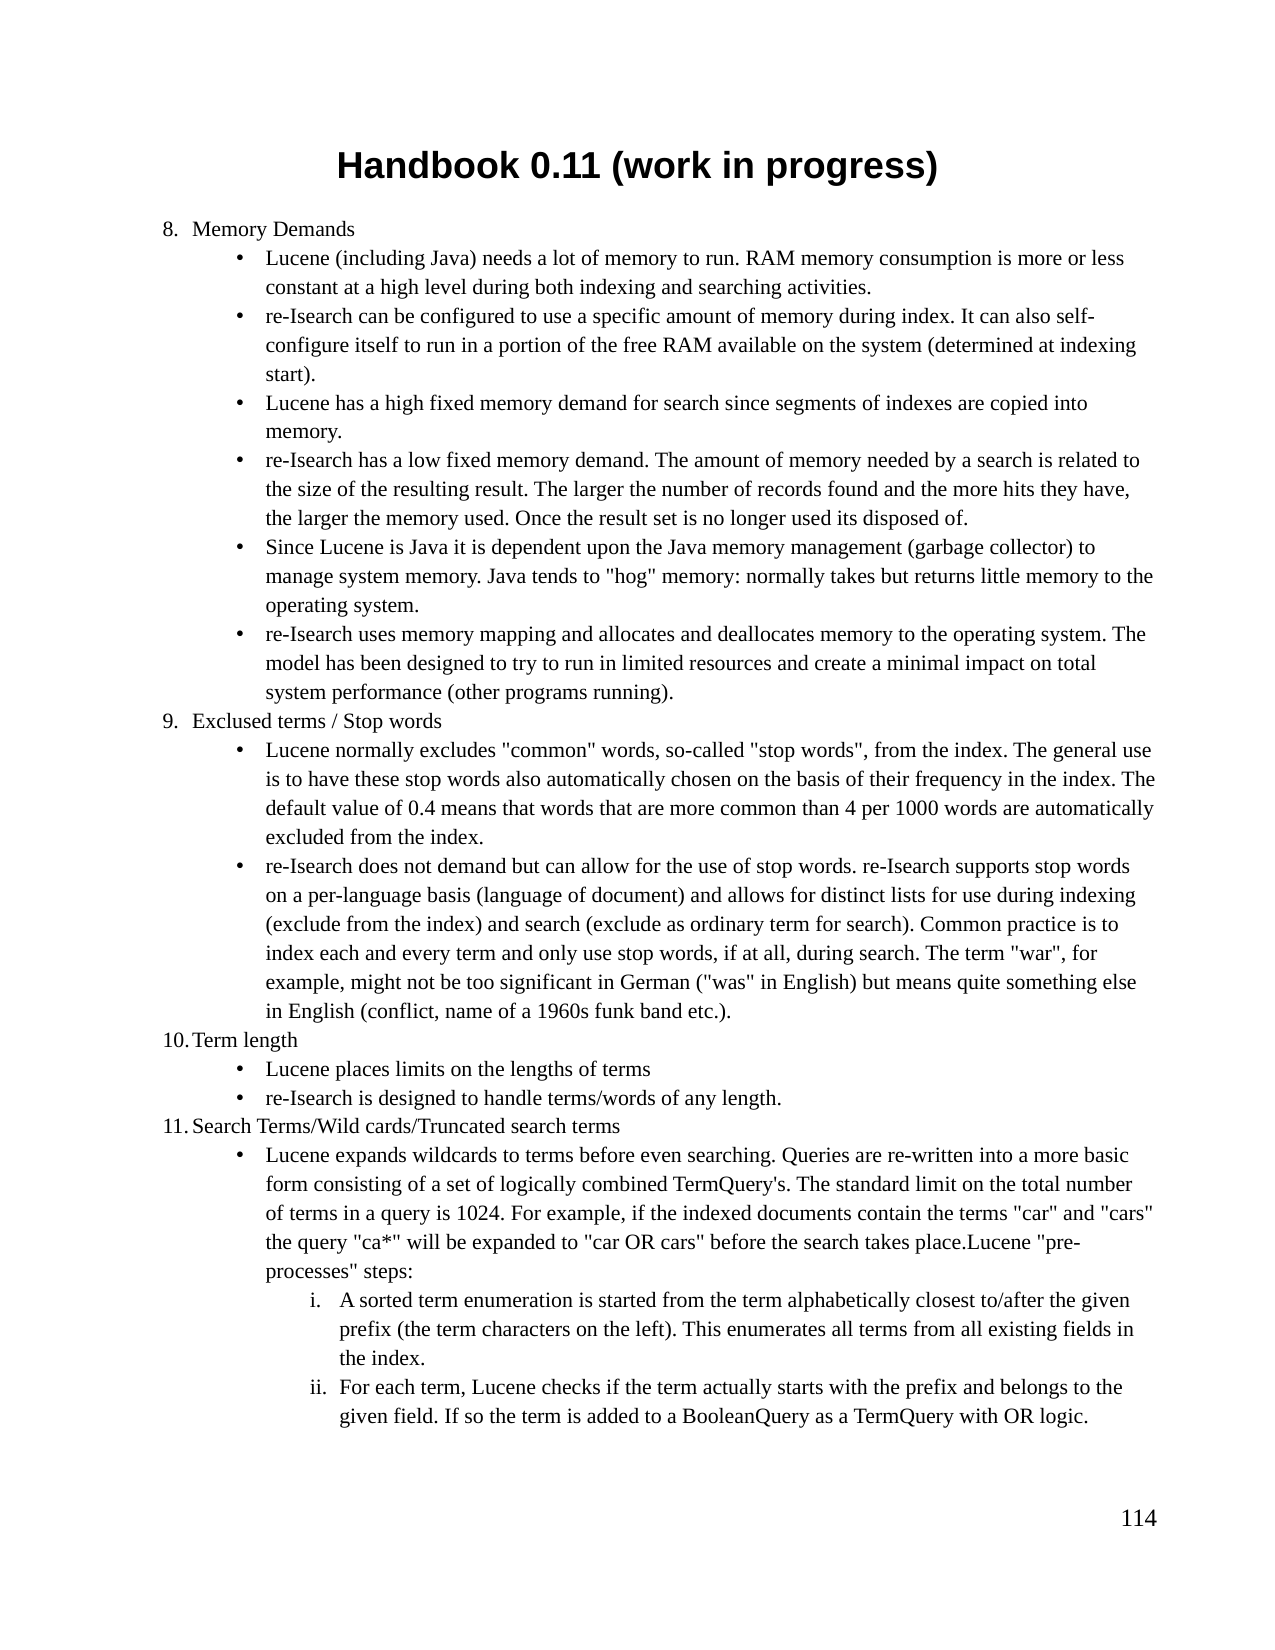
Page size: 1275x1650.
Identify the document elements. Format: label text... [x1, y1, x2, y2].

list Exclused terms / Stop words [162, 708, 1157, 733]
list re-Isearch has a low fixed memory demand. The amount of memory needed by a search is related to the size of the resulting result. The larger the number of records found and the more hits they have, the larger the memory used. Once the result set is no longer used its disposed of. [236, 447, 1157, 531]
list Search Terms/Wild cards/Truncated search terms [162, 1113, 1157, 1139]
list Lucene expands wildcards to terms before even searching. Queries are re-written into a more basic form consisting of a set of logically combined TermQuery's. The standard limit on the total number of terms in a query is 1024. For example, if the indexed documents contain the terms "car" and "cars" the query "ca*" will be expanded to "car OR cars" before the search takes place.Lucene "pre-processes" steps: [236, 1142, 1157, 1283]
list Since Lucene is Java it is dependent upon the Java memory management (garbage collector) to manage system memory. Java tends to "hog" memory: normally takes but returns little memory to the operating system. [236, 534, 1157, 617]
list re-Isearch is designed to handle terms/words of any length. [236, 1084, 1157, 1110]
list re-Isearch can be configured to use a specific amount of memory during index. It can also self-configure itself to run in a portion of the free RAM available on the system (determined at indexing start). [236, 303, 1157, 386]
list Term length [162, 1027, 1157, 1052]
list re-Isearch uses memory mapping and allocates and deallocates memory to the operating system. The model has been designed to try to run in limited resources and create a minimal impact on total system performance (other programs running). [236, 621, 1157, 704]
list For each term, Lucene checks if the term actually starts with the prefix and belongs to the given field. If so the term is added to a BooleanQuery as a TermQuery with OR logic. [309, 1374, 1157, 1428]
list re-Isearch does not demand but can allow for the use of stop words. re-Isearch supports stop words on a per-language basis (language of document) and allows for distinct lists for use during indexing (exclude from the index) and search (exclude as ordinary term for search). Common practice is to index each and every term and only use stop words, if at all, during search. The term "war", for example, might not be too significant in German ("was" in English) but means quite something else in English (conflict, name of a 1960s funk band etc.). [236, 853, 1157, 1023]
list Lucene normally excludes "common" words, so-called "stop words", from the index. The general use is to have these stop words also automatically chosen on the basis of their frequency in the index. The default value of 0.4 means that words that are more common than 4 per 1000 words are automatically excluded from the index. [236, 737, 1157, 849]
list A sorted term enumeration is started from the term alphabetically closest to/after the given prefix (the term characters on the left). This enumerates all terms from all existing fields in the index. [309, 1287, 1157, 1370]
list Lucene (including Java) needs a lot of memory to run. RAM memory consumption is more or less constant at a high level during both indexing and searching activities. [236, 245, 1157, 299]
list Memory Demands [162, 216, 1157, 241]
list Lucene has a high fixed memory demand for search since segments of indexes are copied into memory. [236, 389, 1157, 444]
list Lucene places limits on the lengths of terms [236, 1056, 1157, 1081]
